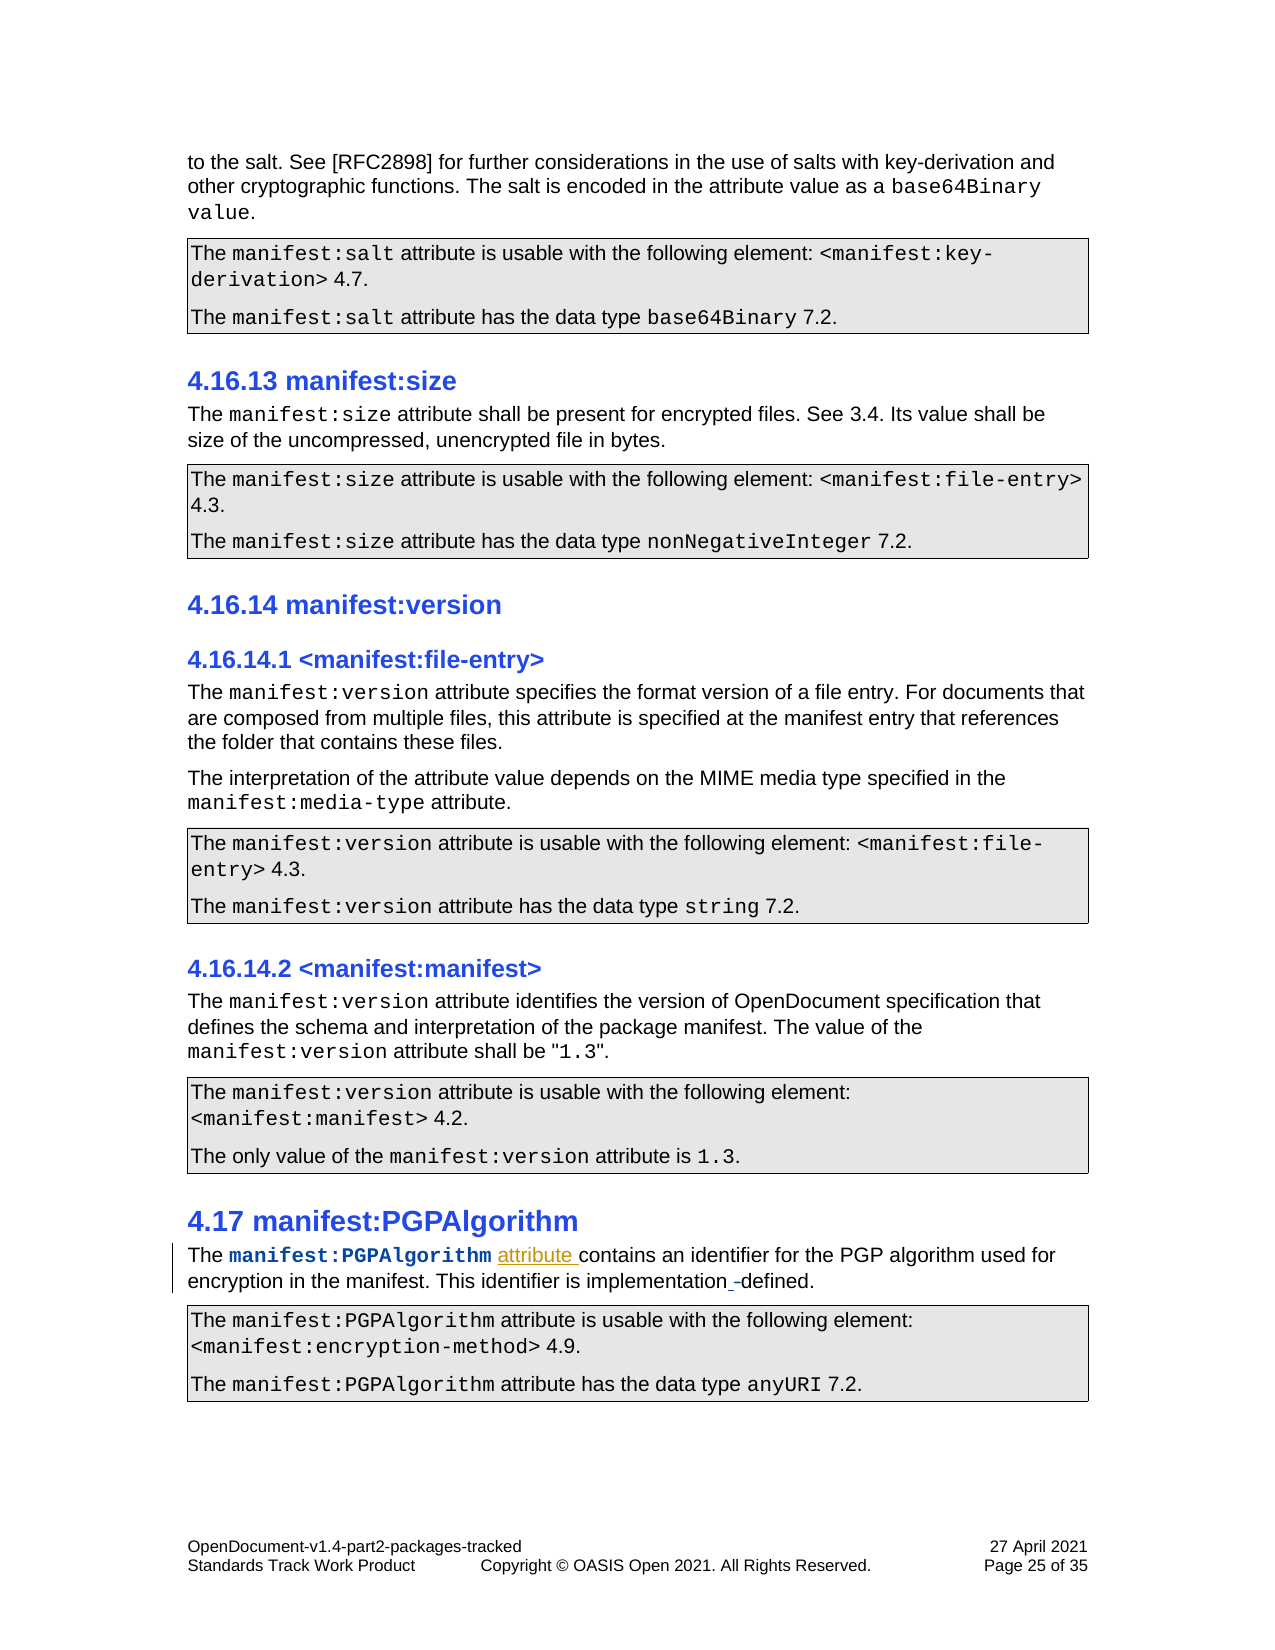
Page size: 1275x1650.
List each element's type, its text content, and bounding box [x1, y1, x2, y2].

text The manifest:PGPAlgorithm attribute contains an identifier for the PGP algorithm used for encryption in the manifest. This identifier is implementation defined. [187, 1243, 1088, 1293]
list The manifest:size attribute has the data type nonNegativeInteger 7.2. [188, 526, 1088, 558]
subtitle manifest:size [187, 364, 1088, 396]
subtitle manifest:PGPAlgorithm [187, 1204, 1088, 1237]
list The manifest:salt attribute has the data type base64Binary 7.2. [188, 301, 1088, 333]
list The manifest:version attribute is usable with the following element: <manifest:manifest> 4.2. [188, 1078, 1088, 1132]
list The manifest:size attribute is usable with the following element: <manifest:file-entry> 4.3. [188, 465, 1088, 517]
subtitle manifest:version [187, 589, 1088, 620]
list The manifest:PGPAlgorithm attribute is usable with the following element: <manifest:encryption-method> 4.9. [188, 1306, 1088, 1360]
text to the salt. See [RFC2898] for further considerations in the use of salts with key-derivation and other cryptographic functions. The salt is encoded in the attribute value as a base64Binary value. [187, 150, 1088, 226]
subtitle <manifest:file-entry> [187, 645, 1088, 674]
list The manifest:salt attribute is usable with the following element: <manifest:key-derivation> 4.7. [188, 239, 1088, 292]
list The manifest:PGPAlgorithm attribute has the data type anyURI 7.2. [188, 1369, 1088, 1401]
subtitle <manifest:manifest> [187, 954, 1088, 983]
text The interpretation of the attribute value depends on the MIME media type specified in the manifest:media-type attribute. [187, 766, 1088, 815]
text The manifest:version attribute identifies the version of OpenDocument specification that defines the schema and interpretation of the package manifest. The value of the manifest:version attribute shall be "1.3". [187, 989, 1088, 1065]
text The manifest:version attribute specifies the format version of a file entry. For documents that are composed from multiple files, this attribute is specified at the manifest entry that references the folder that contains these files. [187, 680, 1088, 753]
list The manifest:version attribute has the data type string 7.2. [188, 891, 1088, 923]
text The manifest:size attribute shall be present for encrypted files. See 3.4. Its value shall be size of the uncompressed, unencrypted file in bytes. [187, 402, 1088, 452]
list The manifest:version attribute is usable with the following element: <manifest:file-entry> 4.3. [188, 829, 1088, 882]
list The only value of the manifest:version attribute is 1.3. [188, 1141, 1088, 1173]
